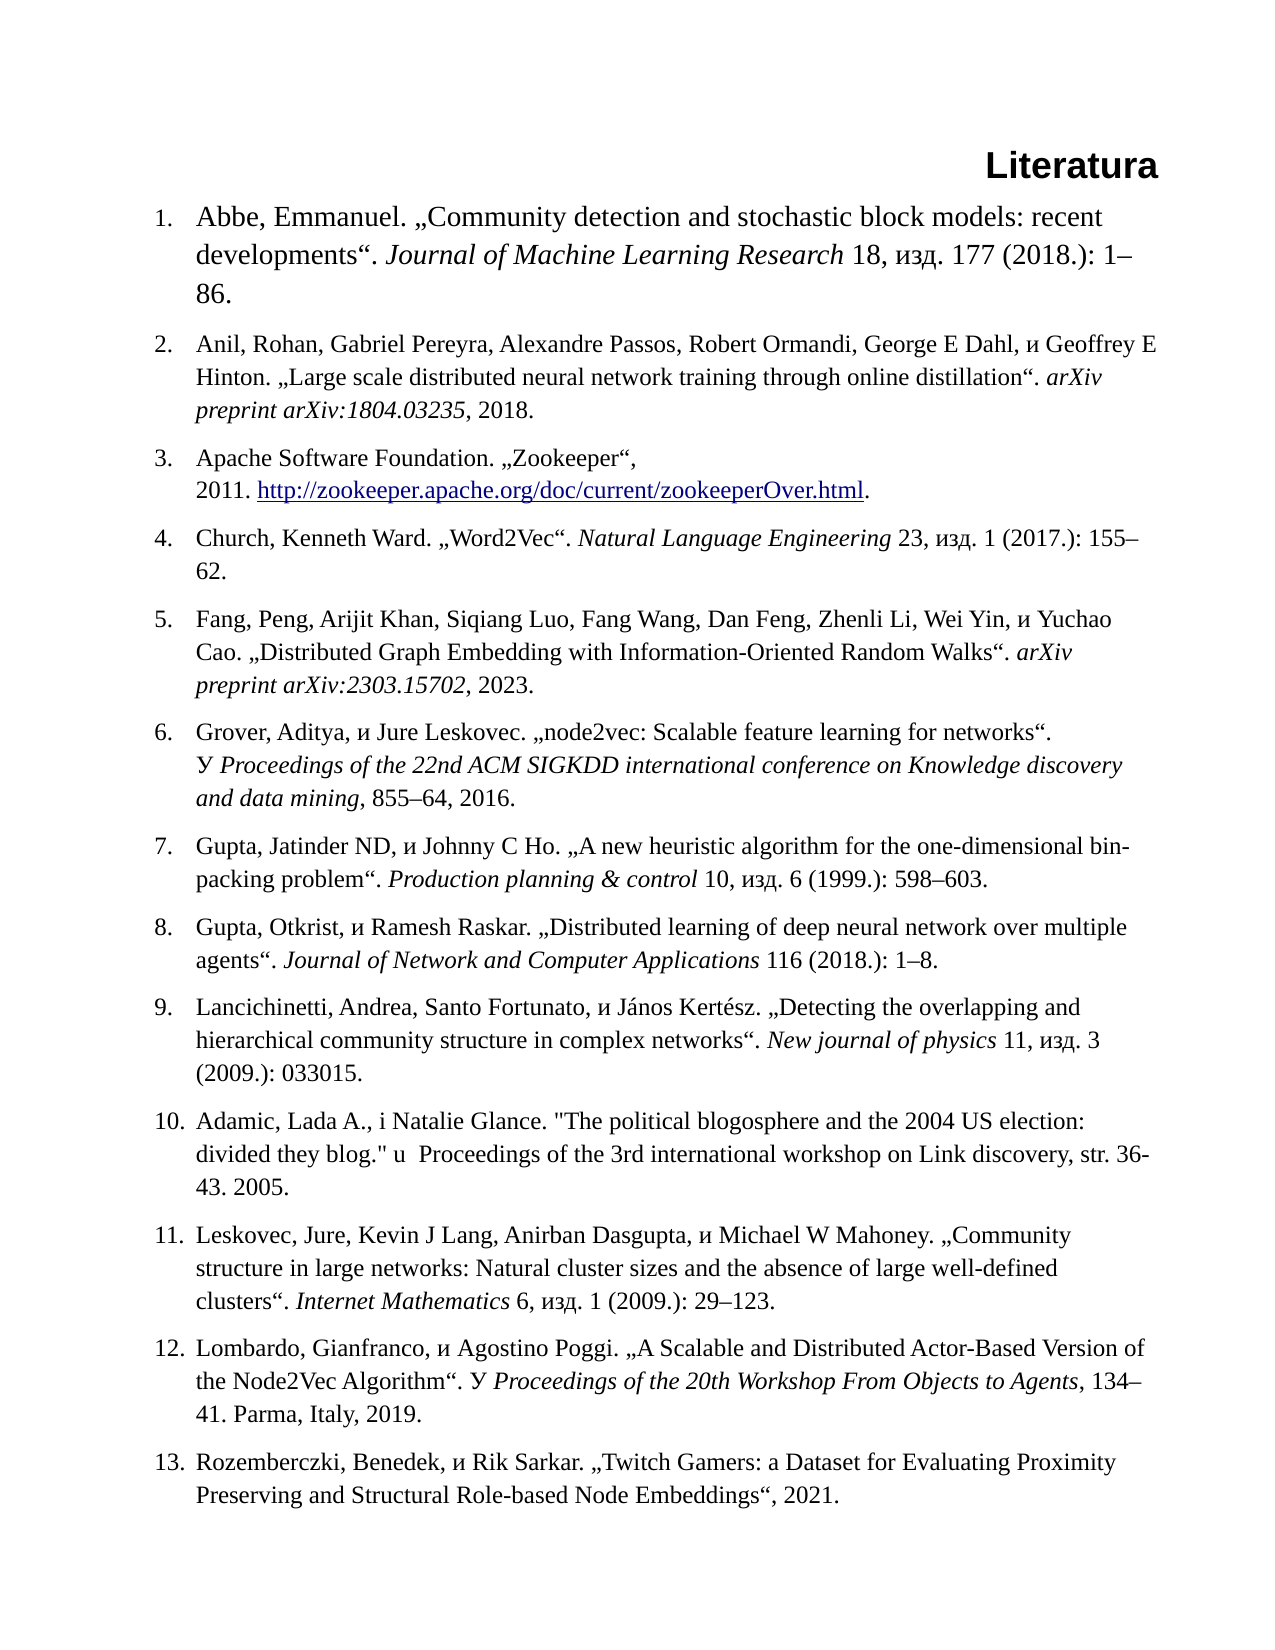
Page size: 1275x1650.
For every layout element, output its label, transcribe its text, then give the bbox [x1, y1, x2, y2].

subtitle Literatura [117, 143, 1158, 186]
list Gupta, Otkrist, и Ramesh Raskar. „Distributed learning of deep neural network over multiple agents“. Journal of Network and Computer Applications 116 (2018.): 1–8. [154, 912, 1158, 973]
list Apache Software Foundation. „Zookeeper“, 2011. http://zookeeper.apache.org/doc/current/zookeeperOver.html. [154, 443, 1158, 504]
list Lancichinetti, Andrea, Santo Fortunato, и János Kertész. „Detecting the overlapping and hierarchical community structure in complex networks“. New journal of physics 11, изд. 3 (2009.): 033015. [154, 992, 1158, 1087]
list Gupta, Jatinder ND, и Johnny C Ho. „A new heuristic algorithm for the one-dimensional bin-packing problem“. Production planning & control 10, изд. 6 (1999.): 598–603. [154, 831, 1158, 893]
list Fang, Peng, Arijit Khan, Siqiang Luo, Fang Wang, Dan Feng, Zhenli Li, Wei Yin, и Yuchao Cao. „Distributed Graph Embedding with Information-Oriented Random Walks“. arXiv preprint arXiv:2303.15702, 2023. [154, 604, 1158, 699]
list Grover, Aditya, и Jure Leskovec. „node2vec: Scalable feature learning for networks“. У Proceedings of the 22nd ACM SIGKDD international conference on Knowledge discovery and data mining, 855–64, 2016. [154, 717, 1158, 812]
list Adamic, Lada A., i Natalie Glance. "The political blogosphere and the 2004 US election: divided they blog." u Proceedings of the 3rd international workshop on Link discovery, str. 36-43. 2005. [154, 1106, 1158, 1201]
list Abbe, Emmanuel. „Community detection and stochastic block models: recent developments“. Journal of Machine Learning Research 18, изд. 177 (2018.): 1–86. [154, 199, 1158, 309]
list Rozemberczki, Benedek, и Rik Sarkar. „Twitch Gamers: a Dataset for Evaluating Proximity Preserving and Structural Role-based Node Embeddings“, 2021. [154, 1447, 1158, 1509]
list Church, Kenneth Ward. „Word2Vec“. Natural Language Engineering 23, изд. 1 (2017.): 155–62. [154, 523, 1158, 585]
list Anil, Rohan, Gabriel Pereyra, Alexandre Passos, Robert Ormandi, George E Dahl, и Geoffrey E Hinton. „Large scale distributed neural network training through online distillation“. arXiv preprint arXiv:1804.03235, 2018. [154, 329, 1158, 424]
list Leskovec, Jure, Kevin J Lang, Anirban Dasgupta, и Michael W Mahoney. „Community structure in large networks: Natural cluster sizes and the absence of large well-defined clusters“. Internet Mathematics 6, изд. 1 (2009.): 29–123. [154, 1220, 1158, 1314]
list Lombardo, Gianfranco, и Agostino Poggi. „A Scalable and Distributed Actor-Based Version of the Node2Vec Algorithm“. У Proceedings of the 20th Workshop From Objects to Agents, 134–41. Parma, Italy, 2019. [154, 1333, 1158, 1428]
